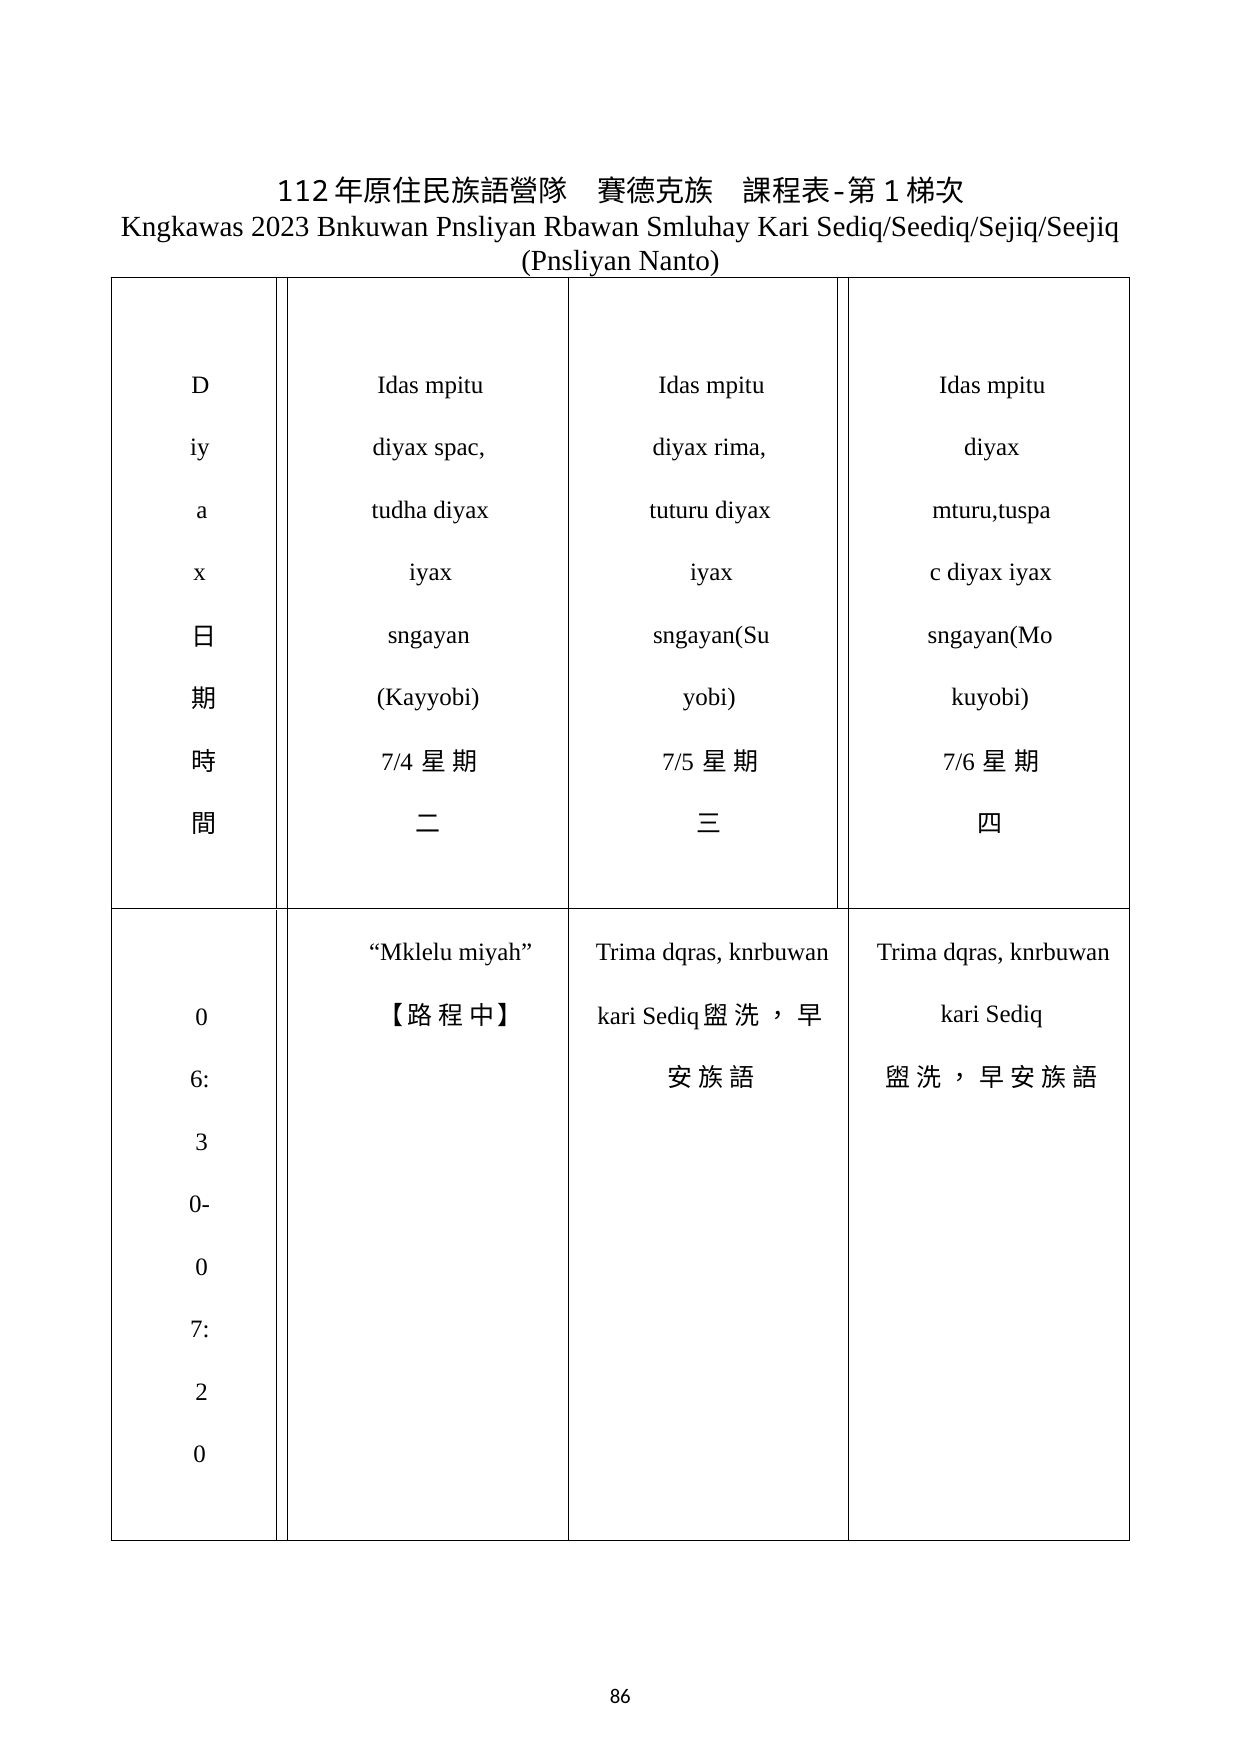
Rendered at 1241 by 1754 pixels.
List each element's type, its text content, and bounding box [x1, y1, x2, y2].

table_header [849, 278, 860, 908]
table_cell [112, 909, 122, 1540]
table_header [277, 278, 287, 908]
table_header Idas mpitu diyax rima, tuturu diyax iyax sngayan(Suyobi) 7/5星期三 [581, 279, 836, 907]
table_header [112, 278, 122, 908]
table_cell Trima dqras, knrbuwan kari Sediq盥洗，早安族語 [569, 909, 848, 1540]
table_header [557, 278, 568, 908]
table_header [288, 278, 299, 908]
text Kngkawas 2023 Bnkuwan Pnsliyan Rbawan Smluhay Kari Sediq/Seediq/Sejiq/Seejiq (Pnsliyan Nanto) [73, 209, 1167, 277]
table_header Idas mpitu diyax spac, tudha diyax iyax sngayan (Kayyobi) 7/4星期二 [300, 279, 556, 907]
table_header Idas mpitu diyax mturu,tuspac diyax iyax sngayan(Mokuyobi) 7/6星期四 [861, 279, 1117, 907]
table_header Diyax 日期 時間 [123, 279, 275, 907]
text 112年原住民族語營隊 賽德克族 課程表-第1梯次 [73, 167, 1167, 209]
table_cell Trima dqras, knrbuwan kari Sediq 盥洗，早安族語 [849, 909, 1129, 1540]
table_cell [276, 909, 287, 1540]
table_cell “Mklelu miyah” 【路程中】 [288, 909, 568, 1540]
table_header [838, 278, 848, 908]
table_header [569, 278, 580, 908]
table_cell 06:30-07:20 [123, 910, 275, 1539]
table_header [1118, 278, 1129, 908]
